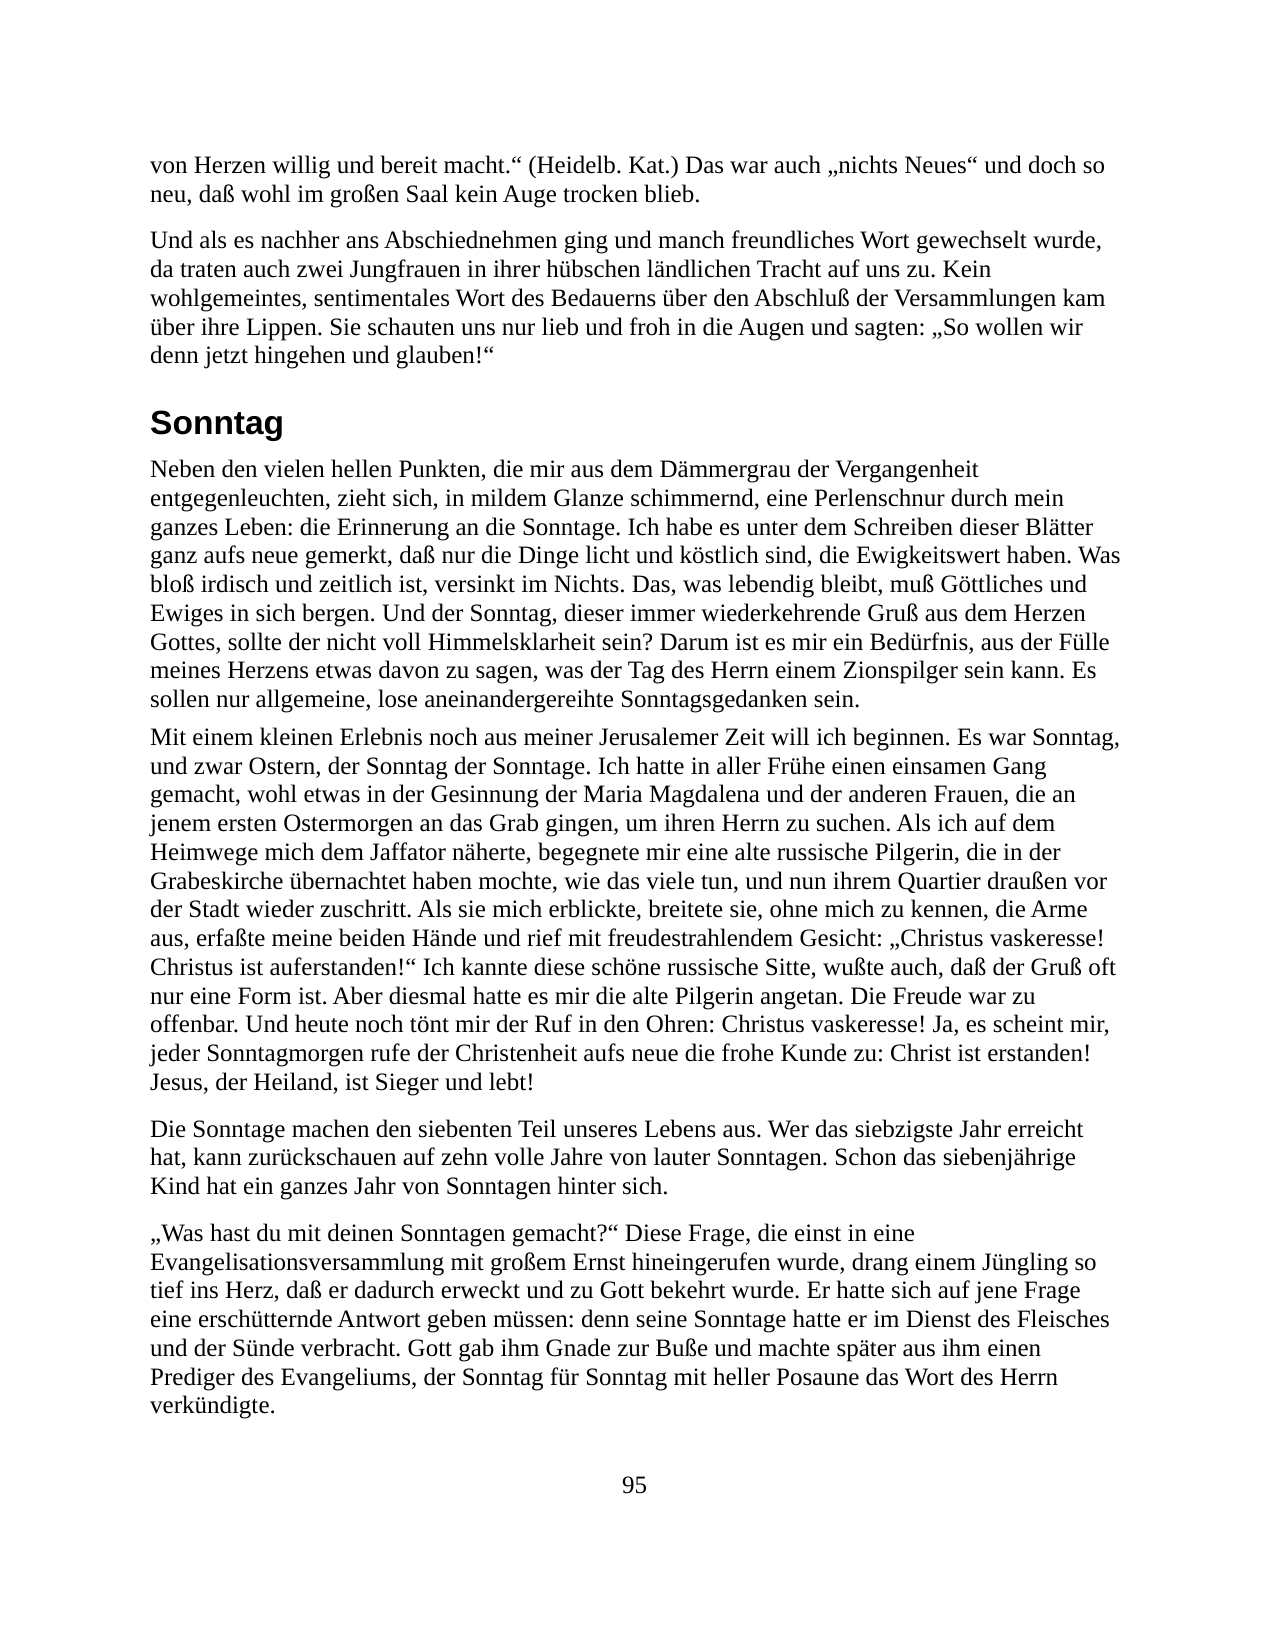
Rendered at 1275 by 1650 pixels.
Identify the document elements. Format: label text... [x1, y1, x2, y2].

subtitle Sonntag [150, 403, 1125, 442]
text Neben den vielen hellen Punkten, die mir aus dem Dämmergrau der Vergangenheit entgegenleuchten, zieht sich, in mildem Glanze schimmernd, eine Perlenschnur durch mein ganzes Leben: die Erinnerung an die Sonntage. Ich habe es unter dem Schreiben dieser Blätter ganz aufs neue gemerkt, daß nur die Dinge licht und köstlich sind, die Ewigkeitswert haben. Was bloß irdisch und zeitlich ist, versinkt im Nichts. Das, was lebendig bleibt, muß Göttliches und Ewiges in sich bergen. Und der Sonntag, dieser immer wiederkehrende Gruß aus dem Herzen Gottes, sollte der nicht voll Himmelsklarheit sein? Darum ist es mir ein Bedürfnis, aus der Fülle meines Herzens etwas davon zu sagen, was der Tag des Herrn einem Zionspilger sein kann. Es sollen nur allgemeine, lose aneinandergereihte Sonntagsgedanken sein. [150, 454, 1125, 713]
text Mit einem kleinen Erlebnis noch aus meiner Jerusalemer Zeit will ich beginnen. Es war Sonntag, und zwar Ostern, der Sonntag der Sonntage. Ich hatte in aller Frühe einen einsamen Gang gemacht, wohl etwas in der Gesinnung der Maria Magdalena und der anderen Frauen, die an jenem ersten Ostermorgen an das Grab gingen, um ihren Herrn zu suchen. Als ich auf dem Heimwege mich dem Jaffator näherte, begegnete mir eine alte russische Pilgerin, die in der Grabeskirche übernachtet haben mochte, wie das viele tun, und nun ihrem Quartier draußen vor der Stadt wieder zuschritt. Als sie mich erblickte, breitete sie, ohne mich zu kennen, die Arme aus, erfaßte meine beiden Hände und rief mit freudestrahlendem Gesicht: „Christus vaskeresse! Christus ist auferstanden!“ Ich kannte diese schöne russische Sitte, wußte auch, daß der Gruß oft nur eine Form ist. Aber diesmal hatte es mir die alte Pilgerin angetan. Die Freude war zu offenbar. Und heute noch tönt mir der Ruf in den Ohren: Christus vaskeresse! Ja, es scheint mir, jeder Sonntagmorgen rufe der Christenheit aufs neue die frohe Kunde zu: Christ ist erstanden! Jesus, der Heiland, ist Sieger und lebt! [150, 722, 1125, 1096]
text „Was hast du mit deinen Sonntagen gemacht?“ Diese Frage, die einst in eine Evangelisationsversammlung mit großem Ernst hineingerufen wurde, drang einem Jüngling so tief ins Herz, daß er dadurch erweckt und zu Gott bekehrt wurde. Er hatte sich auf jene Frage eine erschütternde Antwort geben müssen: denn seine Sonntage hatte er im Dienst des Fleisches und der Sünde verbracht. Gott gab ihm Gnade zur Buße und machte später aus ihm einen Prediger des Evangeliums, der Sonntag für Sonntag mit heller Posaune das Wort des Herrn verkündigte. [150, 1218, 1125, 1419]
text Die Sonntage machen den siebenten Teil unseres Lebens aus. Wer das siebzigste Jahr erreicht hat, kann zurückschauen auf zehn volle Jahre von lauter Sonntagen. Schon das siebenjährige Kind hat ein ganzes Jahr von Sonntagen hinter sich. [150, 1114, 1125, 1200]
text Und als es nachher ans Abschiednehmen ging und manch freundliches Wort gewechselt wurde, da traten auch zwei Jungfrauen in ihrer hübschen ländlichen Tracht auf uns zu. Kein wohlgemeintes, sentimentales Wort des Bedauerns über den Abschluß der Versammlungen kam über ihre Lippen. Sie schauten uns nur lieb und froh in die Augen und sagten: „So wollen wir denn jetzt hingehen und glauben!“ [150, 225, 1125, 369]
text von Herzen willig und bereit macht.“ (Heidelb. Kat.) Das war auch „nichts Neues“ und doch so neu, daß wohl im großen Saal kein Auge trocken blieb. [150, 150, 1125, 207]
